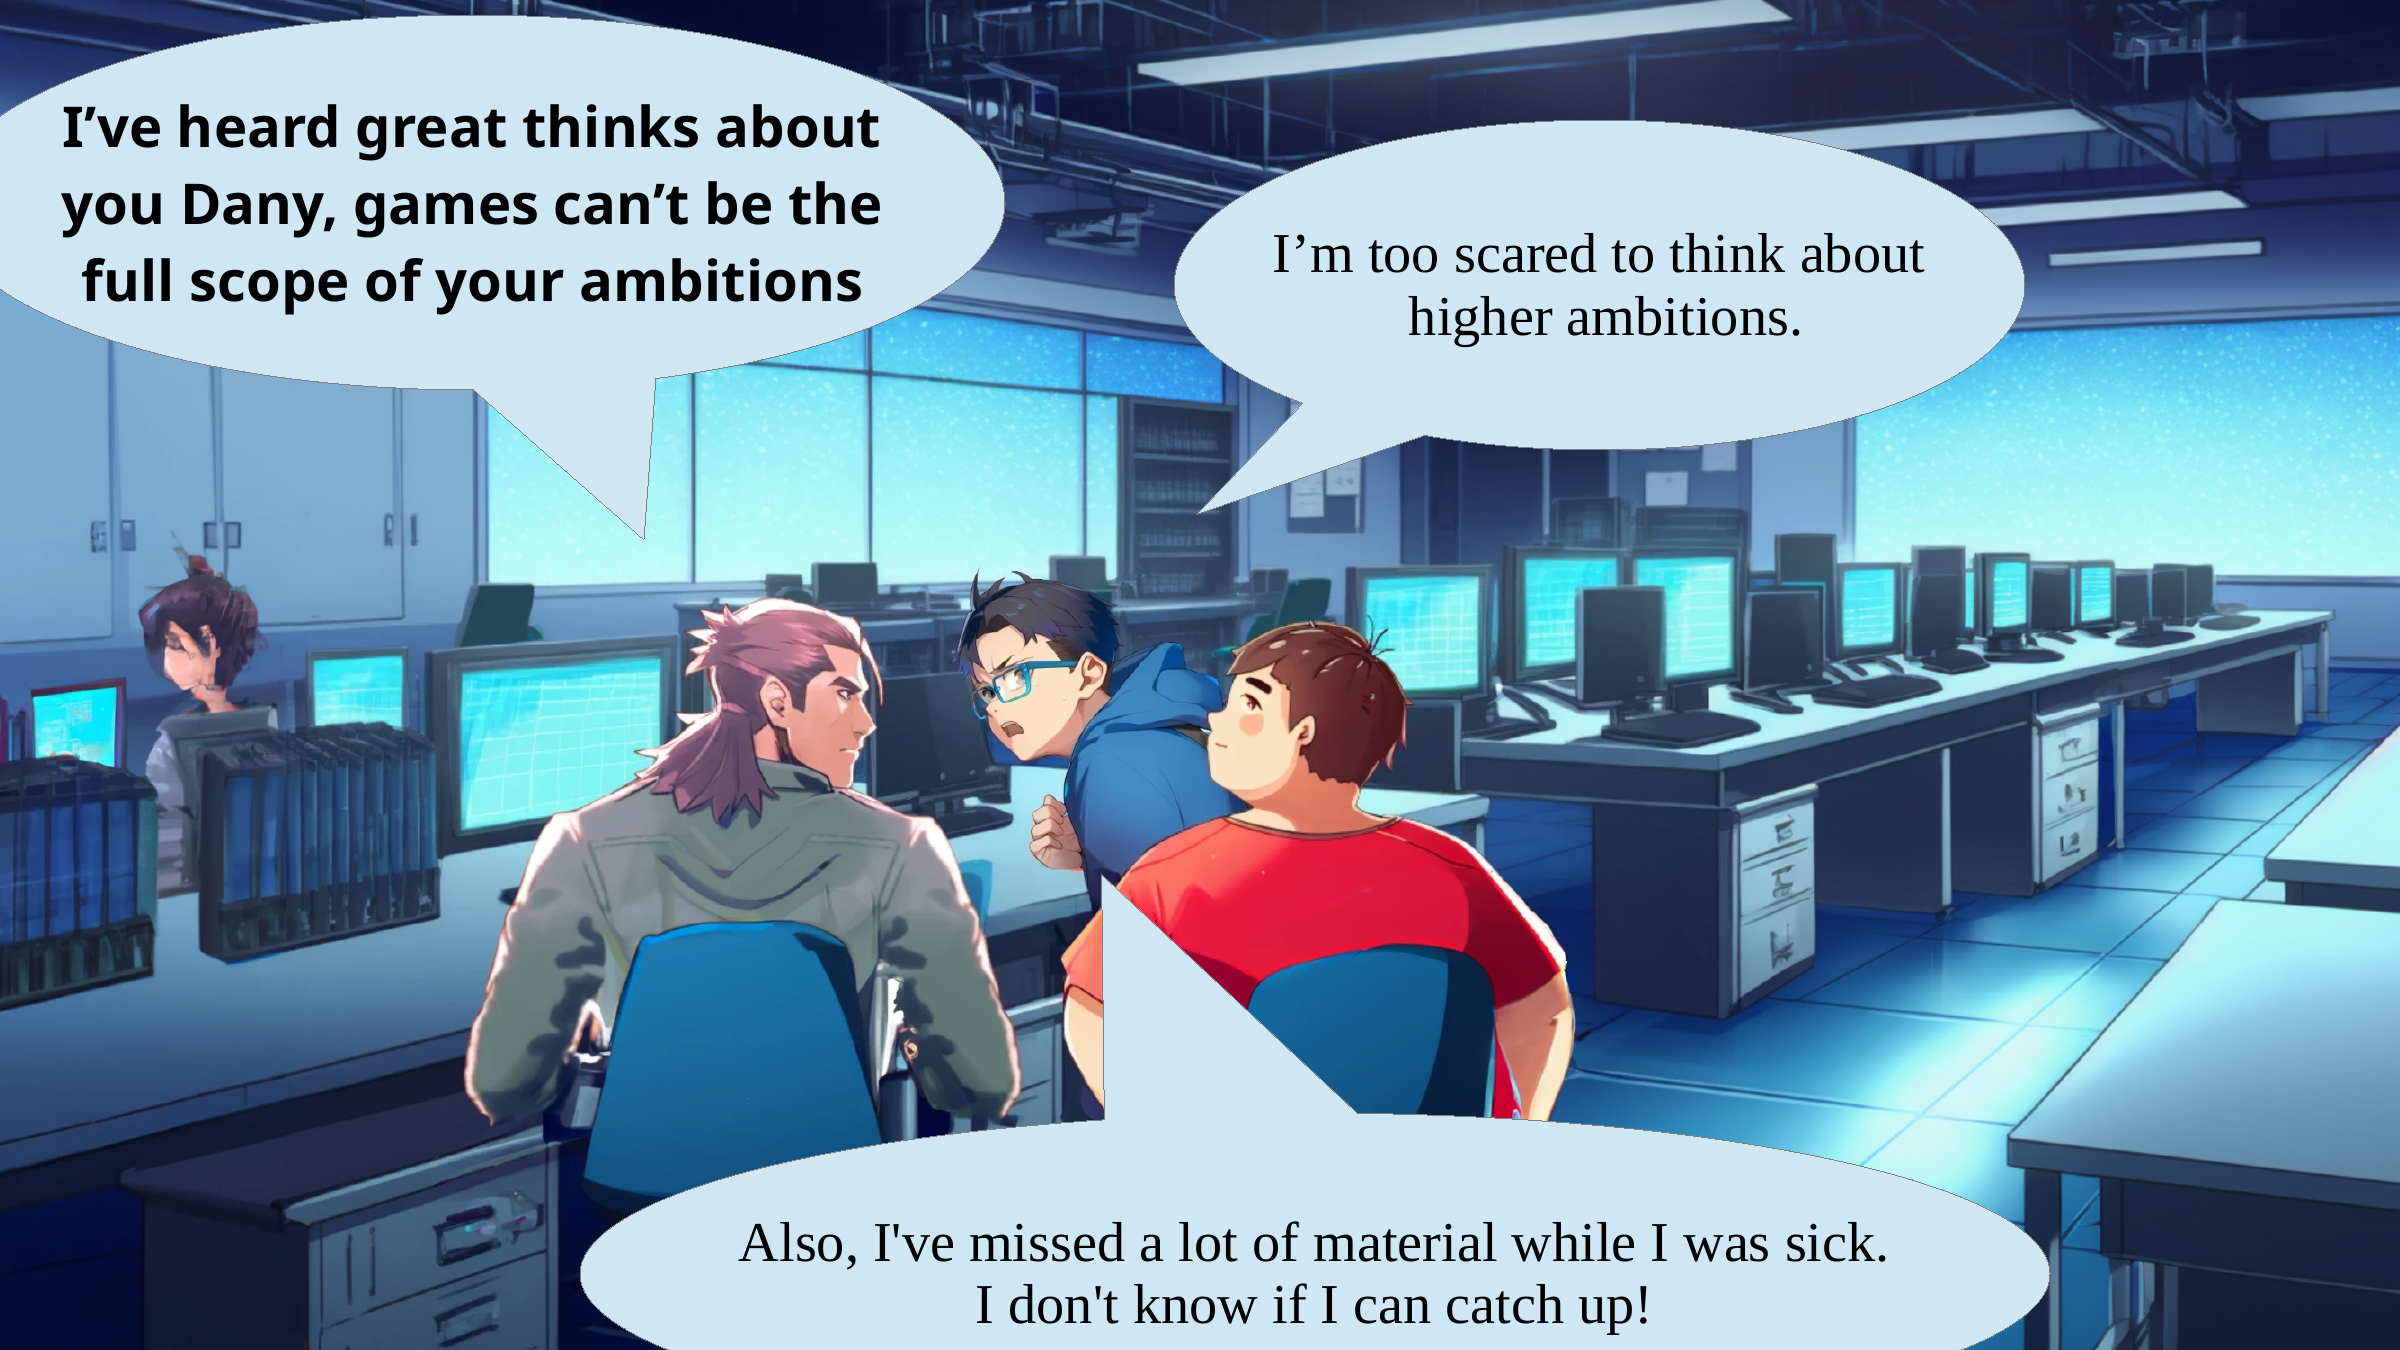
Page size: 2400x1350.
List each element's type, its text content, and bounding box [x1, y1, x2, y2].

text_box I’ve heard great thinks about you Dany, games can’t be the full scope of your ambitions [0, 15, 1006, 540]
text_box Also, I've missed a lot of material while I was sick. I don't know if I can catch up! [580, 874, 2051, 1350]
picture [0, 0, 2400, 1350]
text_box I’m too scared to think about higher ambitions. [1174, 120, 2026, 515]
